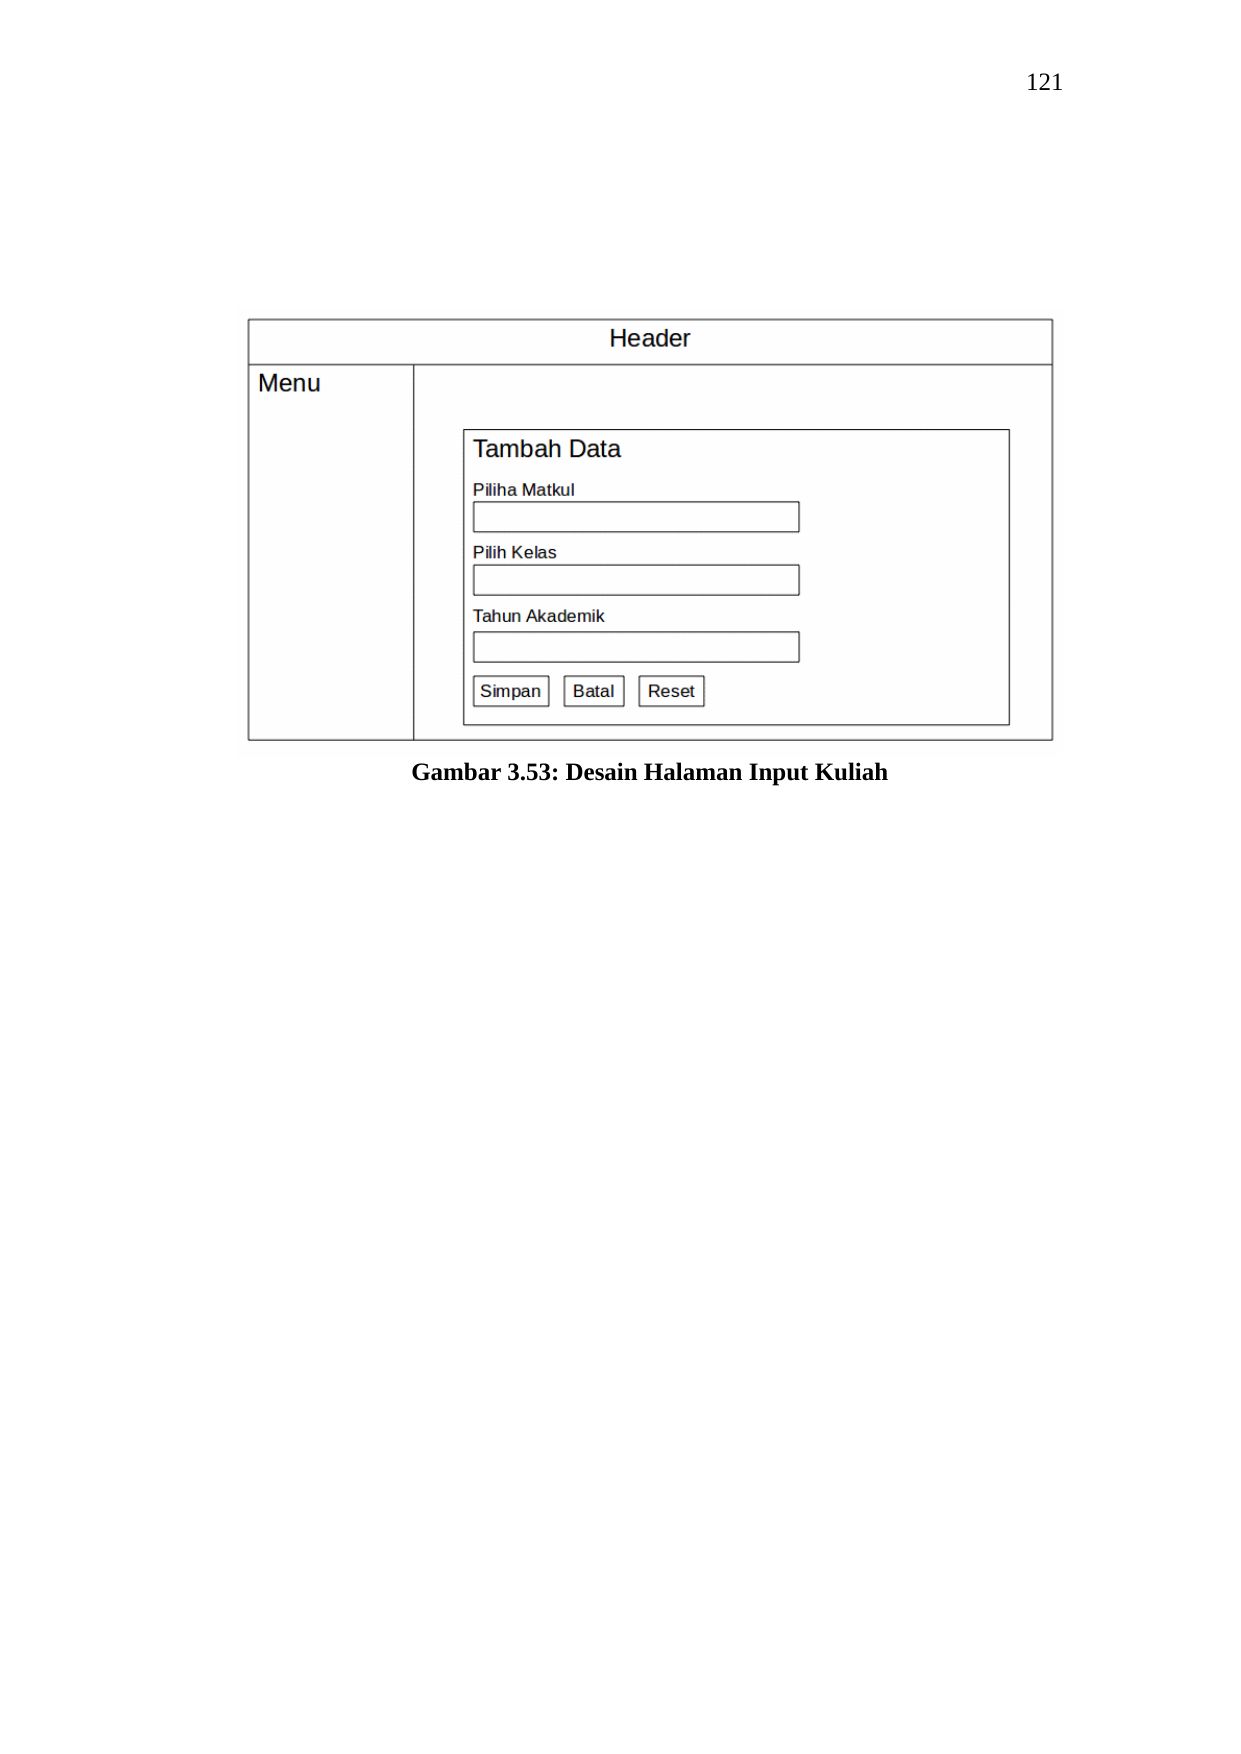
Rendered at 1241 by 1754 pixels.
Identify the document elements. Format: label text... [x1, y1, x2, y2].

picture [236, 307, 1064, 758]
text Gambar 3.53: Desain Halaman Input Kuliah [236, 758, 1063, 786]
